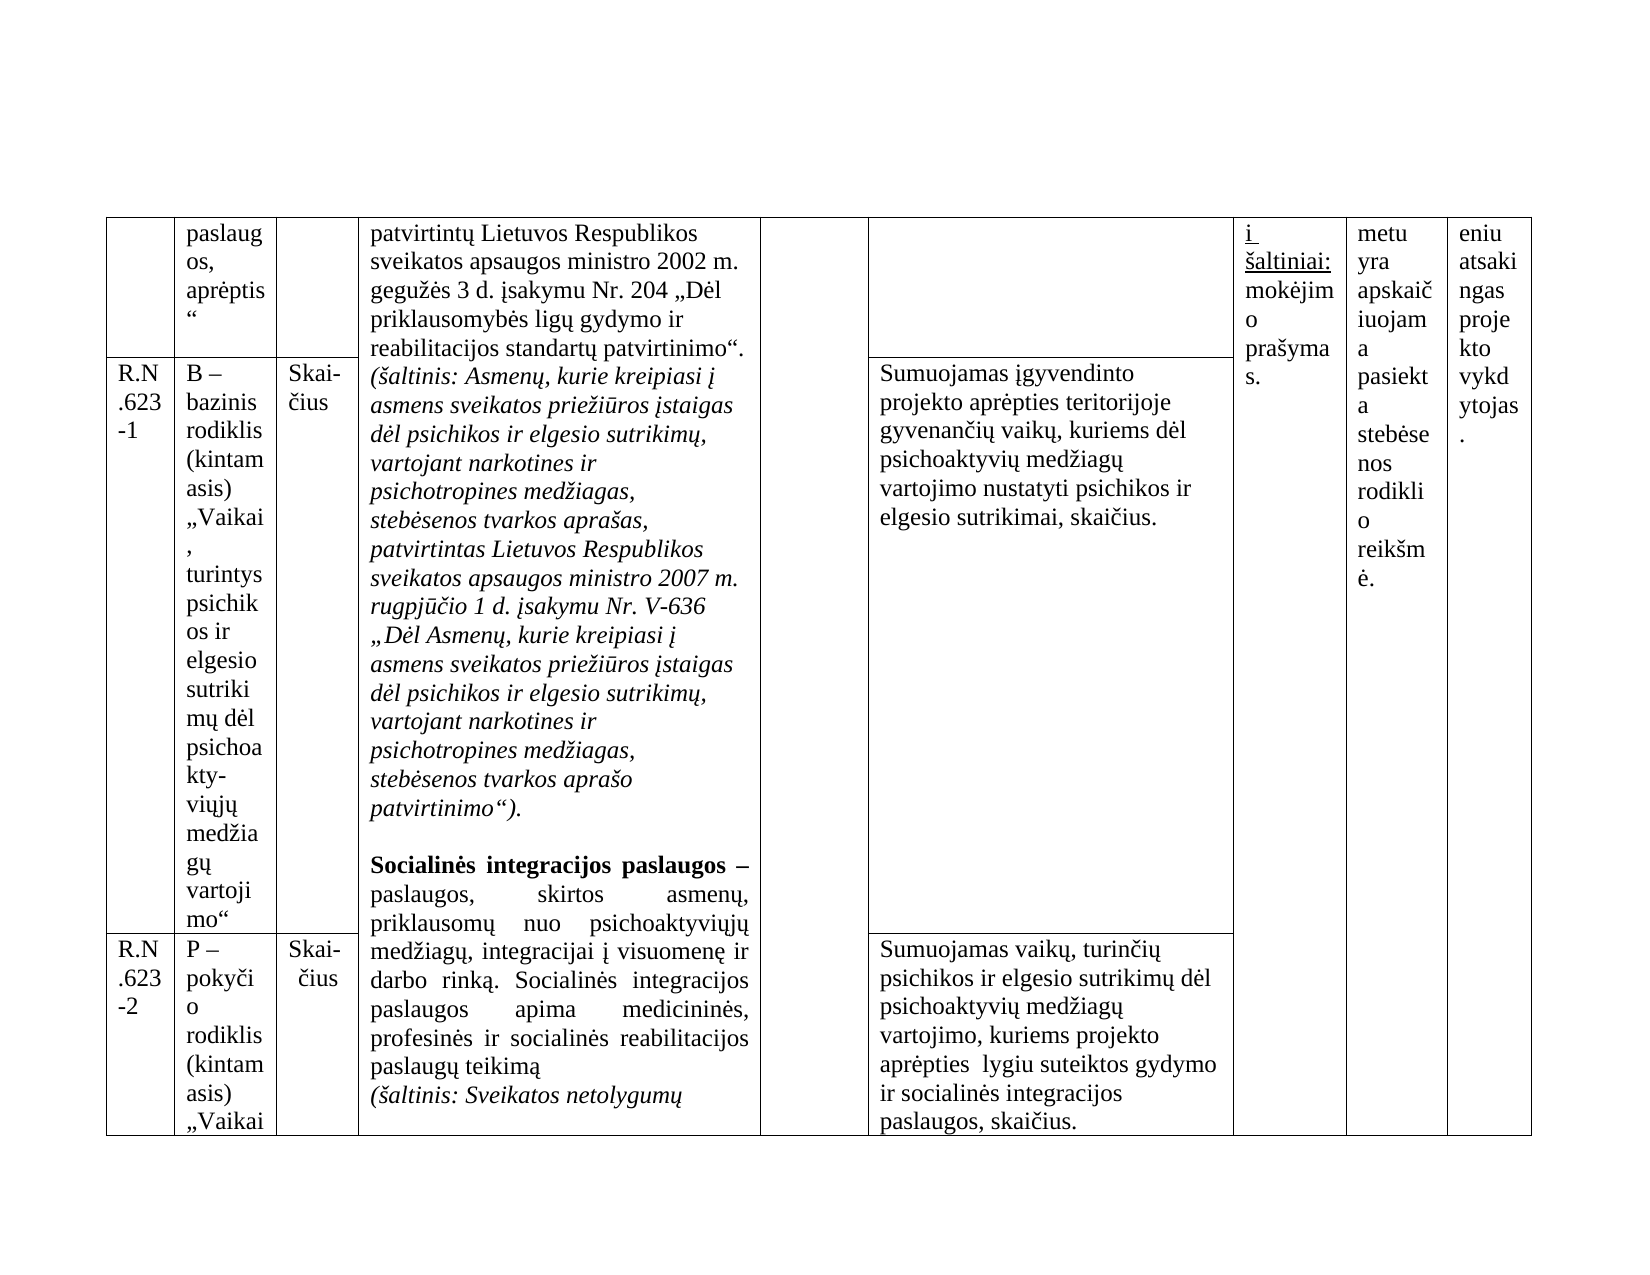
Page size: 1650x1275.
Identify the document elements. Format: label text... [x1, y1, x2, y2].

table_cell [869, 218, 1233, 357]
table_cell B – bazinis rodiklis (kintamasis) „Vaikai, turintys psichikos ir elgesio sutrikimų dėl psichoakty- viųjų medžiagų vartojimo“ [175, 358, 276, 933]
table_cell i šaltiniai: mokėjimo prašymas. [1234, 218, 1346, 1135]
table_cell Skai- čius [277, 358, 358, 933]
table_cell R.N.623-2 [107, 934, 174, 1135]
table_cell paslaugos, aprėptis“ [175, 218, 276, 357]
table_cell P – pokyčio rodiklis (kintamasis) „Vaikai [175, 934, 276, 1135]
table_cell Sumuojamas vaikų, turinčių psichikos ir elgesio sutrikimų dėl psichoaktyvių medžiagų vartojimo, kuriems projekto aprėpties lygiu suteiktos gydymo ir socialinės integracijos paslaugos, skaičius. [869, 934, 1233, 1135]
table_cell Sumuojamas įgyvendinto projekto aprėpties teritorijoje gyvenančių vaikų, kuriems dėl psichoaktyvių medžiagų vartojimo nustatyti psichikos ir elgesio sutrikimai, skaičius. [869, 358, 1233, 933]
table_cell metu yra apskaičiuojama pasiekta stebėsenos rodiklio reikšmė. [1347, 218, 1447, 1135]
table_cell R.N.623-1 [107, 358, 174, 933]
table_cell Skai- čius [277, 934, 358, 1135]
table_cell [107, 218, 174, 357]
table_cell [761, 218, 868, 1135]
table_cell [277, 218, 358, 357]
table_cell eniu atsakingas projekto vykdytojas. [1448, 218, 1531, 1135]
table_cell patvirtintų Lietuvos Respublikos sveikatos apsaugos ministro 2002 m. gegužės 3 d. įsakymu Nr. 204 „Dėl priklausomybės ligų gydymo ir reabilitacijos standartų patvirtinimo“. (šaltinis: Asmenų, kurie kreipiasi į asmens sveikatos priežiūros įstaigas dėl psichikos ir elgesio sutrikimų, vartojant narkotines ir psichotropines medžiagas, stebėsenos tvarkos aprašas, patvirtintas Lietuvos Respublikos sveikatos apsaugos ministro 2007 m. rugpjūčio 1 d. įsakymu Nr. V-636 „Dėl Asmenų, kurie kreipiasi į asmens sveikatos priežiūros įstaigas dėl psichikos ir elgesio sutrikimų, vartojant narkotines ir psichotropines medžiagas, stebėsenos tvarkos aprašo patvirtinimo“). Socialinės integracijos paslaugos – paslaugos, skirtos asmenų, priklausomų nuo psichoaktyviųjų medžiagų, integracijai į visuomenę ir darbo rinką. Socialinės integracijos paslaugos apima medicininės, profesinės ir socialinės reabilitacijos paslaugų teikimą (šaltinis: Sveikatos netolygumų [359, 218, 760, 1135]
